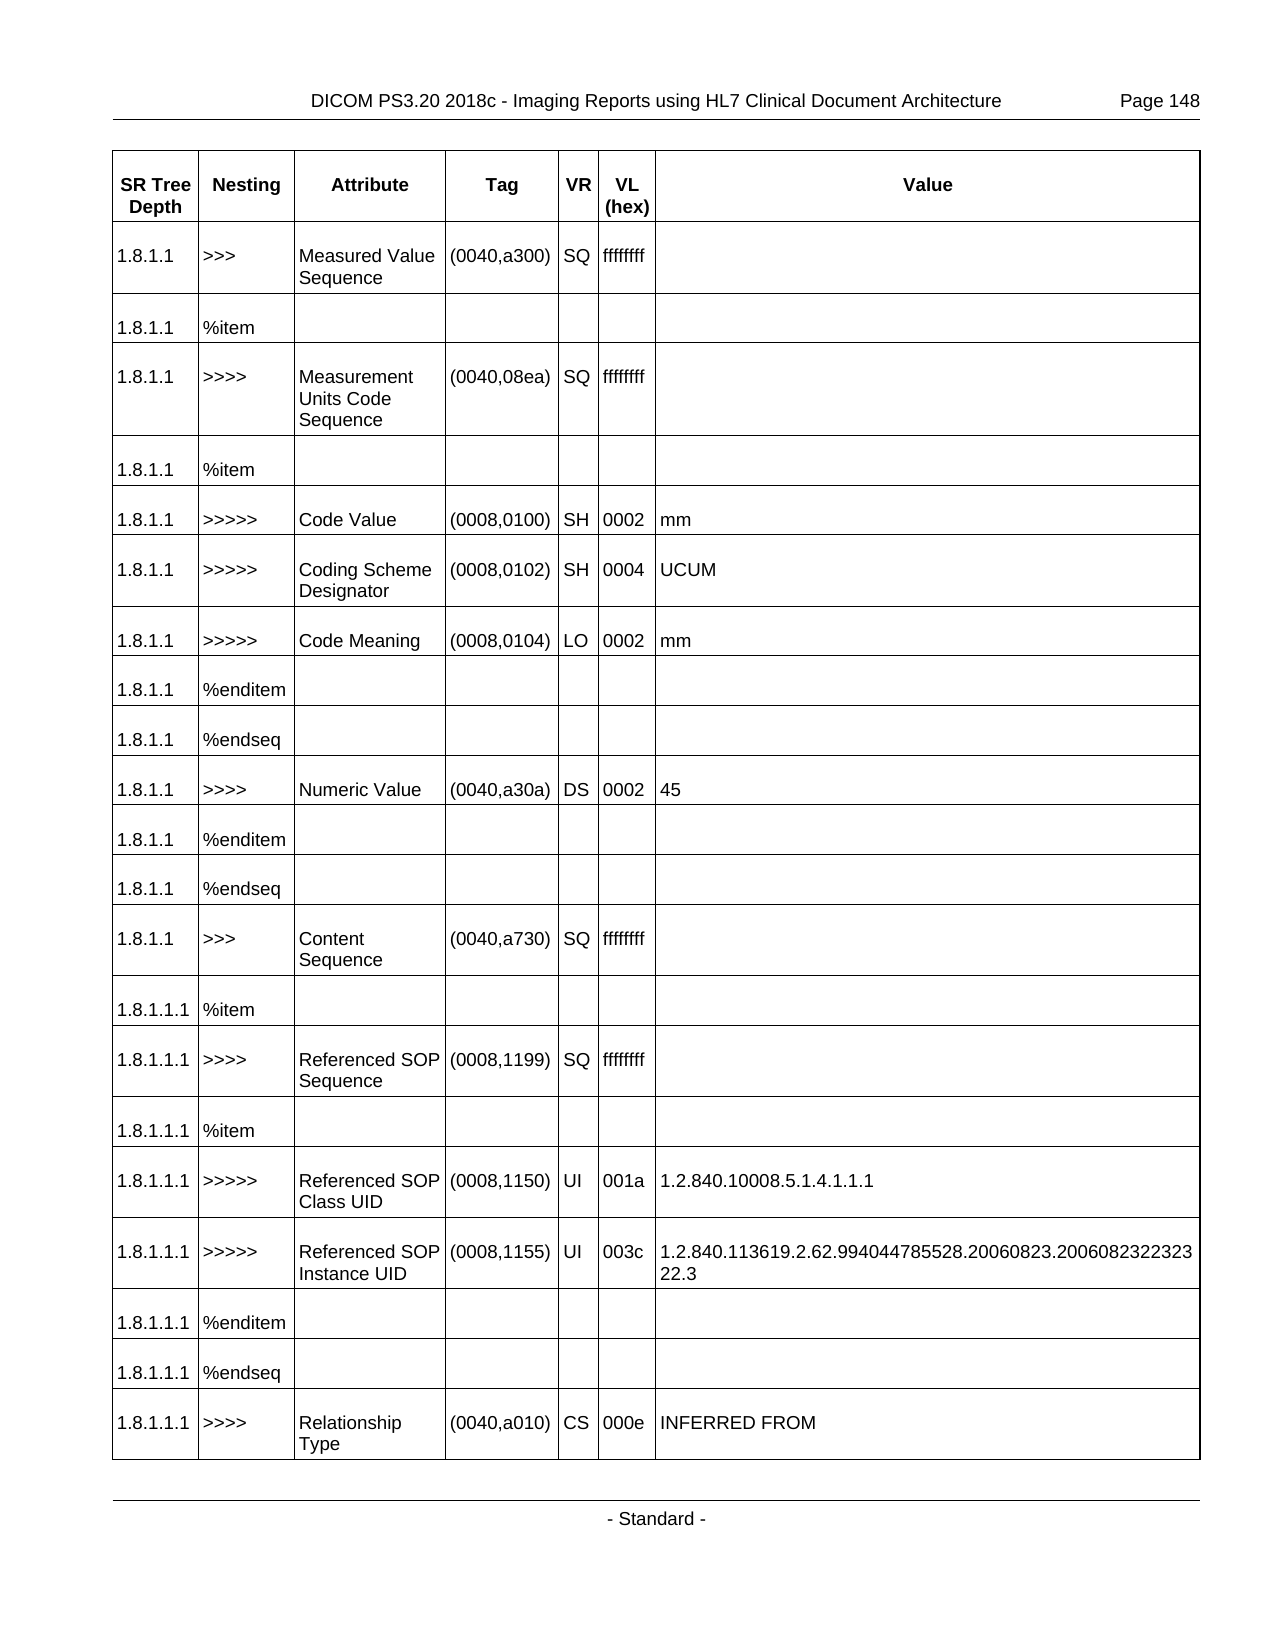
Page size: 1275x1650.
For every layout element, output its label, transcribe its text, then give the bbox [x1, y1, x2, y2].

table_cell [656, 1289, 1199, 1338]
table_cell Relationship Type [295, 1389, 445, 1459]
table_cell >>>>> [199, 607, 294, 655]
table_cell %item [199, 436, 294, 485]
table_cell [295, 436, 445, 485]
table_cell [295, 1339, 445, 1387]
table_header Nesting [199, 151, 294, 221]
table_cell 000e [599, 1389, 655, 1459]
table_cell >>>> [199, 1389, 294, 1459]
table_cell [559, 656, 598, 705]
table_cell [446, 976, 558, 1025]
table_cell [656, 436, 1199, 485]
table_cell 0002 [599, 607, 655, 655]
table_cell mm [656, 607, 1199, 655]
table_cell (0040,a010) [446, 1389, 558, 1459]
table_cell [559, 855, 598, 904]
table_cell [656, 656, 1199, 705]
table_cell Code Meaning [295, 607, 445, 655]
table_cell 1.8.1.1 [113, 855, 198, 904]
table_cell [446, 706, 558, 755]
table_cell ffffffff [599, 222, 655, 292]
table_cell (0008,0104) [446, 607, 558, 655]
table_cell [446, 436, 558, 485]
table_cell Numeric Value [295, 756, 445, 804]
table_cell 003c [599, 1218, 655, 1288]
table_cell [295, 976, 445, 1025]
table_cell Referenced SOP Sequence [295, 1026, 445, 1096]
table_cell >>>>> [199, 1147, 294, 1217]
table_cell (0040,a730) [446, 905, 558, 975]
table_cell Coding Scheme Designator [295, 535, 445, 606]
table_cell [446, 294, 558, 342]
table_cell [295, 656, 445, 705]
table_cell 1.8.1.1 [113, 607, 198, 655]
table_cell [656, 805, 1199, 854]
table_cell 1.8.1.1 [113, 343, 198, 435]
table_cell DS [559, 756, 598, 804]
table_cell [559, 436, 598, 485]
table_cell >>>>> [199, 535, 294, 606]
table_cell 1.2.840.113619.2.62.994044785528.20060823.200608232232322.3 [656, 1218, 1199, 1288]
table_cell [295, 1289, 445, 1338]
table_cell 0004 [599, 535, 655, 606]
table_cell >>>> [199, 756, 294, 804]
table_cell %enditem [199, 805, 294, 854]
table_cell 1.8.1.1.1 [113, 976, 198, 1025]
table_cell [295, 855, 445, 904]
table_cell [599, 1289, 655, 1338]
table_cell (0008,1155) [446, 1218, 558, 1288]
table_cell [559, 706, 598, 755]
table_cell 1.8.1.1 [113, 805, 198, 854]
table_cell %endseq [199, 1339, 294, 1387]
table_cell 1.8.1.1 [113, 486, 198, 534]
table_cell [656, 1026, 1199, 1096]
table_cell [295, 706, 445, 755]
table_cell UCUM [656, 535, 1199, 606]
table_cell ffffffff [599, 343, 655, 435]
table_cell SH [559, 535, 598, 606]
table_cell (0008,1199) [446, 1026, 558, 1096]
table_cell >>>> [199, 343, 294, 435]
table_cell >>>> [199, 1026, 294, 1096]
table_cell SH [559, 486, 598, 534]
table_cell %endseq [199, 855, 294, 904]
table_cell 1.8.1.1 [113, 222, 198, 292]
table_cell 1.8.1.1.1 [113, 1289, 198, 1338]
table_cell LO [559, 607, 598, 655]
table_cell >>>>> [199, 486, 294, 534]
table_cell [599, 656, 655, 705]
table_header VL (hex) [599, 151, 655, 221]
table_cell [656, 706, 1199, 755]
table_cell [559, 294, 598, 342]
table_cell [446, 1097, 558, 1146]
table_cell (0008,0100) [446, 486, 558, 534]
table_cell [599, 436, 655, 485]
table_cell (0008,0102) [446, 535, 558, 606]
table_cell 1.8.1.1.1 [113, 1339, 198, 1387]
table_cell [295, 294, 445, 342]
table_cell [656, 905, 1199, 975]
table_cell %enditem [199, 656, 294, 705]
table_cell [559, 1289, 598, 1338]
table_cell [656, 222, 1199, 292]
table_cell [599, 855, 655, 904]
table_cell 001a [599, 1147, 655, 1217]
table_cell 45 [656, 756, 1199, 804]
table_cell SQ [559, 343, 598, 435]
table_cell [599, 976, 655, 1025]
table_cell UI [559, 1218, 598, 1288]
table_cell [599, 1097, 655, 1146]
table_cell 1.8.1.1.1 [113, 1097, 198, 1146]
table_cell 1.8.1.1 [113, 756, 198, 804]
table_cell Referenced SOP Instance UID [295, 1218, 445, 1288]
table_cell [559, 1097, 598, 1146]
table_cell [599, 706, 655, 755]
table_cell [295, 1097, 445, 1146]
table_cell Measured Value Sequence [295, 222, 445, 292]
table_cell 1.8.1.1.1 [113, 1026, 198, 1096]
table_cell (0040,08ea) [446, 343, 558, 435]
table_cell [656, 1097, 1199, 1146]
table_cell CS [559, 1389, 598, 1459]
table_cell [599, 805, 655, 854]
table_cell [599, 294, 655, 342]
table_cell [656, 294, 1199, 342]
table_header Tag [446, 151, 558, 221]
table_cell 1.8.1.1 [113, 436, 198, 485]
table_cell [656, 343, 1199, 435]
table_cell [559, 976, 598, 1025]
table_cell %item [199, 976, 294, 1025]
table_cell SQ [559, 905, 598, 975]
table_cell SQ [559, 222, 598, 292]
table_cell ffffffff [599, 1026, 655, 1096]
table_cell 1.8.1.1 [113, 706, 198, 755]
table_cell [295, 805, 445, 854]
table_cell [446, 805, 558, 854]
table_cell 1.8.1.1 [113, 656, 198, 705]
table_cell [446, 855, 558, 904]
table_cell Referenced SOP Class UID [295, 1147, 445, 1217]
table_cell 1.2.840.10008.5.1.4.1.1.1 [656, 1147, 1199, 1217]
table_cell >>> [199, 905, 294, 975]
table_cell 1.8.1.1 [113, 535, 198, 606]
table_cell Content Sequence [295, 905, 445, 975]
table_header Attribute [295, 151, 445, 221]
table_cell INFERRED FROM [656, 1389, 1199, 1459]
table_cell [599, 1339, 655, 1387]
table_cell [656, 976, 1199, 1025]
table_cell %item [199, 294, 294, 342]
table_cell 1.8.1.1 [113, 905, 198, 975]
table_cell 1.8.1.1 [113, 294, 198, 342]
table_cell mm [656, 486, 1199, 534]
table_cell 1.8.1.1.1 [113, 1218, 198, 1288]
table_cell [446, 656, 558, 705]
table_cell >>>>> [199, 1218, 294, 1288]
table_cell [559, 805, 598, 854]
table_cell 1.8.1.1.1 [113, 1389, 198, 1459]
table_header Value [656, 151, 1199, 221]
table_cell [656, 1339, 1199, 1387]
table_cell [446, 1339, 558, 1387]
table_cell [656, 855, 1199, 904]
table_cell %endseq [199, 706, 294, 755]
table_cell SQ [559, 1026, 598, 1096]
table_cell [559, 1339, 598, 1387]
table_header VR [559, 151, 598, 221]
table_cell 1.8.1.1.1 [113, 1147, 198, 1217]
table_cell (0008,1150) [446, 1147, 558, 1217]
table_cell (0040,a300) [446, 222, 558, 292]
table_cell ffffffff [599, 905, 655, 975]
table_cell Code Value [295, 486, 445, 534]
table_cell >>> [199, 222, 294, 292]
table_cell [446, 1289, 558, 1338]
table_cell 0002 [599, 756, 655, 804]
table_header SR Tree Depth [113, 151, 198, 221]
table_cell 0002 [599, 486, 655, 534]
table_cell %item [199, 1097, 294, 1146]
table_cell Measurement Units Code Sequence [295, 343, 445, 435]
table_cell (0040,a30a) [446, 756, 558, 804]
table_cell %enditem [199, 1289, 294, 1338]
table_cell UI [559, 1147, 598, 1217]
